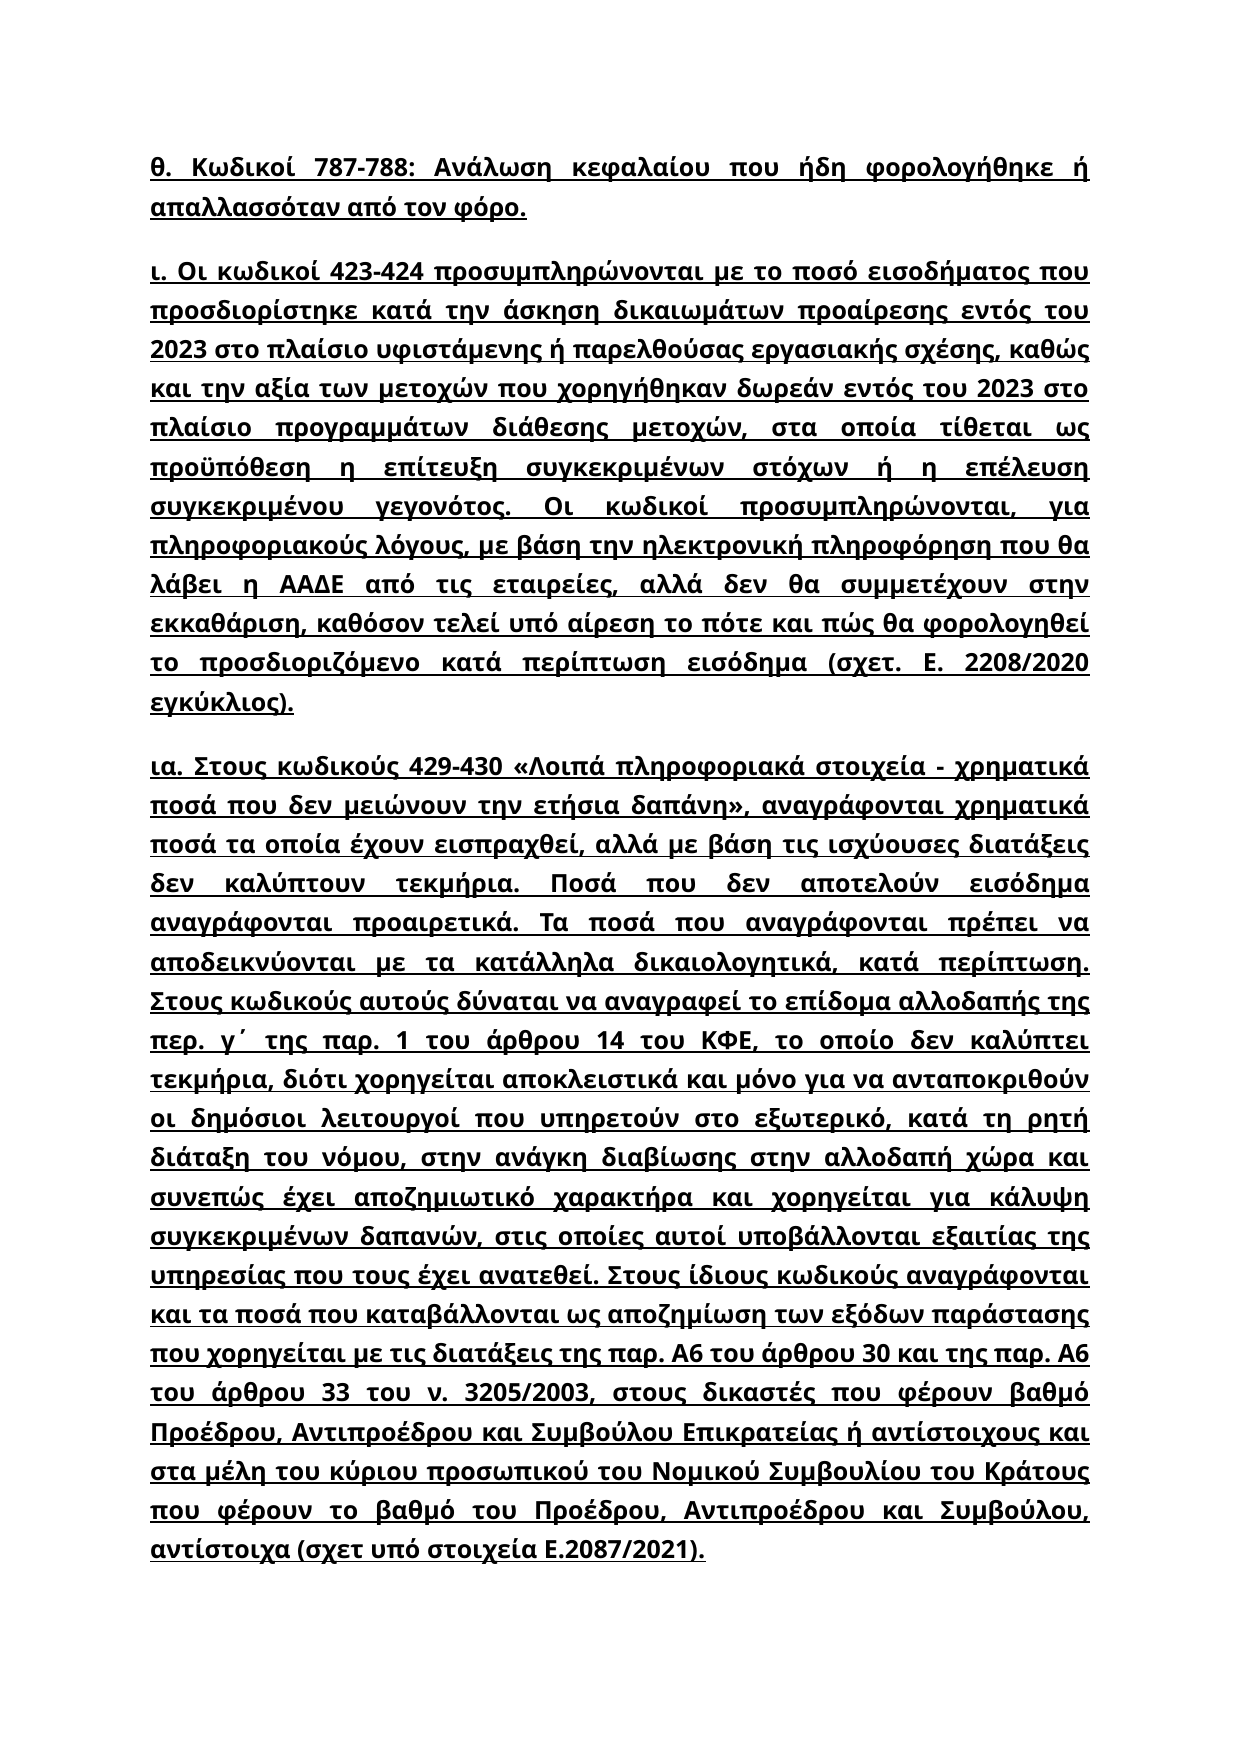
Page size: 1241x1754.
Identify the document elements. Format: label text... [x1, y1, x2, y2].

text εγκύκλιος). [150, 676, 1090, 718]
text του άρθρου 33 του ν. 3205/2003, στους δικαστές που φέρουν βαθμό [150, 1367, 1090, 1404]
text διάταξη του νόμου, στην ανάγκη διαβίωσης στην αλλοδαπή χώρα και [150, 1132, 1090, 1169]
text υπηρεσίας που τους έχει ανατεθεί. Στους ίδιους κωδικούς αναγράφονται [150, 1249, 1090, 1286]
text και τα ποσά που καταβάλλονται ως αποζημίωση των εξόδων παράστασης [150, 1288, 1090, 1326]
text αναγράφονται προαιρετικά. Τα ποσά που αναγράφονται πρέπει να [150, 897, 1090, 934]
text δεν καλύπτουν τεκμήρια. Ποσά που δεν αποτελούν εισόδημα [150, 857, 1090, 895]
text θ. Κωδικοί 787-788: Ανάλωση κεφαλαίου που ήδη φορολογήθηκε ή [150, 150, 1090, 179]
text απαλλασσόταν από τον φόρο. [150, 181, 1090, 223]
text Στους κωδικούς αυτούς δύναται να αναγραφεί το επίδομα αλλοδαπής της [150, 975, 1090, 1012]
text περ. γ΄ της παρ. 1 του άρθρου 14 του ΚΦΕ, το οποίο δεν καλύπτει [150, 1014, 1090, 1051]
text Προέδρου, Αντιπροέδρου και Συμβούλου Επικρατείας ή αντίστοιχους και [150, 1406, 1090, 1443]
text και την αξία των μετοχών που χορηγήθηκαν δωρεάν εντός του 2023 στο πλαίσιο προγραμμάτων διάθεσης μετοχών, στα οποία τίθεται ως [150, 362, 1090, 439]
text ια. Στους κωδικούς 429-430 «Λοιπά πληροφοριακά στοιχεία - χρηματικά [150, 748, 1090, 777]
text τεκμήρια, διότι χορηγείται αποκλειστικά και μόνο για να ανταποκριθούν [150, 1053, 1090, 1091]
text 2023 στο πλαίσιο υφιστάμενης ή παρελθούσας εργασιακής σχέσης, καθώς [150, 323, 1090, 361]
text στα μέλη του κύριου προσωπικού του Νομικού Συμβουλίου του Κράτους [150, 1445, 1090, 1482]
text προϋπόθεση η επίτευξη συγκεκριμένων στόχων ή η επέλευση [150, 441, 1090, 478]
text που φέρουν το βαθμό του Προέδρου, Αντιπροέδρου και Συμβούλου, [150, 1484, 1090, 1521]
text το προσδιοριζόμενο κατά περίπτωση εισόδημα (σχετ. Ε. 2208/2020 [150, 637, 1090, 674]
text εκκαθάριση, καθόσον τελεί υπό αίρεση το πότε και πώς θα φορολογηθεί [150, 597, 1090, 635]
text που χορηγείται με τις διατάξεις της παρ. Α6 του άρθρου 30 και της παρ. Α6 [150, 1327, 1090, 1365]
text λάβει η ΑΑΔΕ από τις εταιρείες, αλλά δεν θα συμμετέχουν στην [150, 558, 1090, 596]
text προσδιορίστηκε κατά την άσκηση δικαιωμάτων προαίρεσης εντός του [150, 284, 1090, 321]
text συγκεκριμένου γεγονότος. Οι κωδικοί προσυμπληρώνονται, για [150, 480, 1090, 517]
text οι δημόσιοι λειτουργοί που υπηρετούν στο εξωτερικό, κατά τη ρητή [150, 1092, 1090, 1130]
text συγκεκριμένων δαπανών, στις οποίες αυτοί υποβάλλονται εξαιτίας της [150, 1210, 1090, 1247]
text ι. Οι κωδικοί 423-424 προσυμπληρώνονται με το ποσό εισοδήματος που [150, 253, 1090, 282]
text ποσά που δεν μειώνουν την ετήσια δαπάνη», αναγράφονται χρηματικά [150, 779, 1090, 816]
text αποδεικνύονται με τα κατάλληλα δικαιολογητικά, κατά περίπτωση. [150, 936, 1090, 973]
text ποσά τα οποία έχουν εισπραχθεί, αλλά με βάση τις ισχύουσες διατάξεις [150, 818, 1090, 856]
text συνεπώς έχει αποζημιωτικό χαρακτήρα και χορηγείται για κάλυψη [150, 1171, 1090, 1208]
text πληροφοριακούς λόγους, με βάση την ηλεκτρονική πληροφόρηση που θα [150, 519, 1090, 556]
text αντίστοιχα (σχετ υπό στοιχεία Ε.2087/2021). [150, 1523, 1090, 1566]
